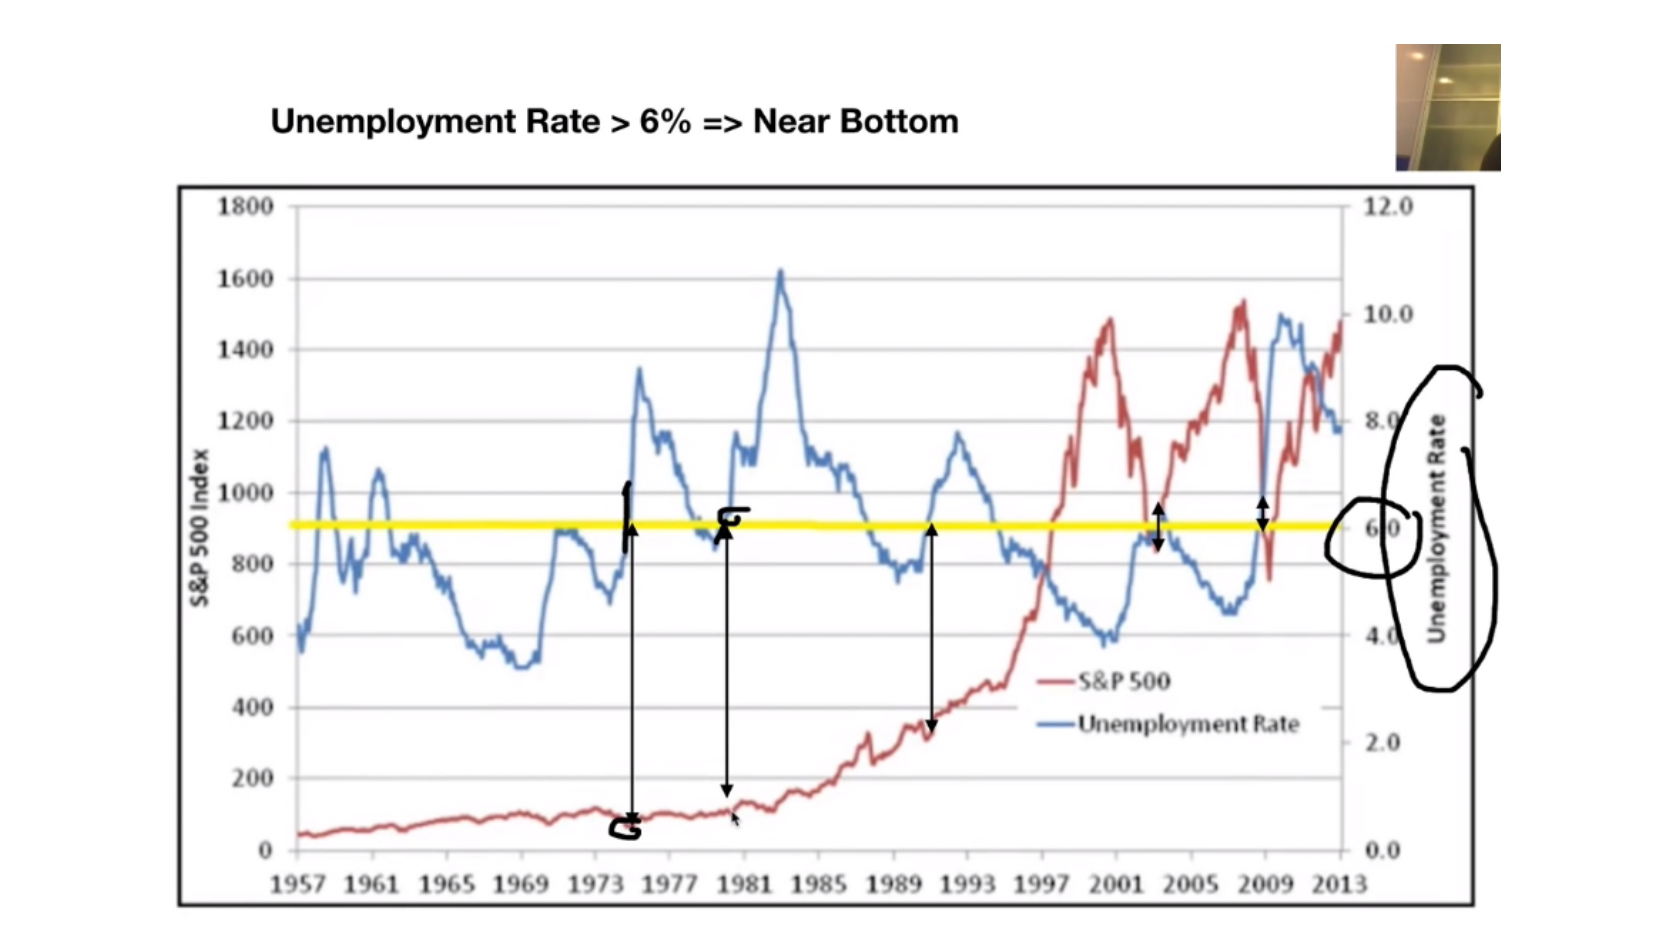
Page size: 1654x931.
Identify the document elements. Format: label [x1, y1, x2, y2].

picture [144, 44, 1501, 931]
